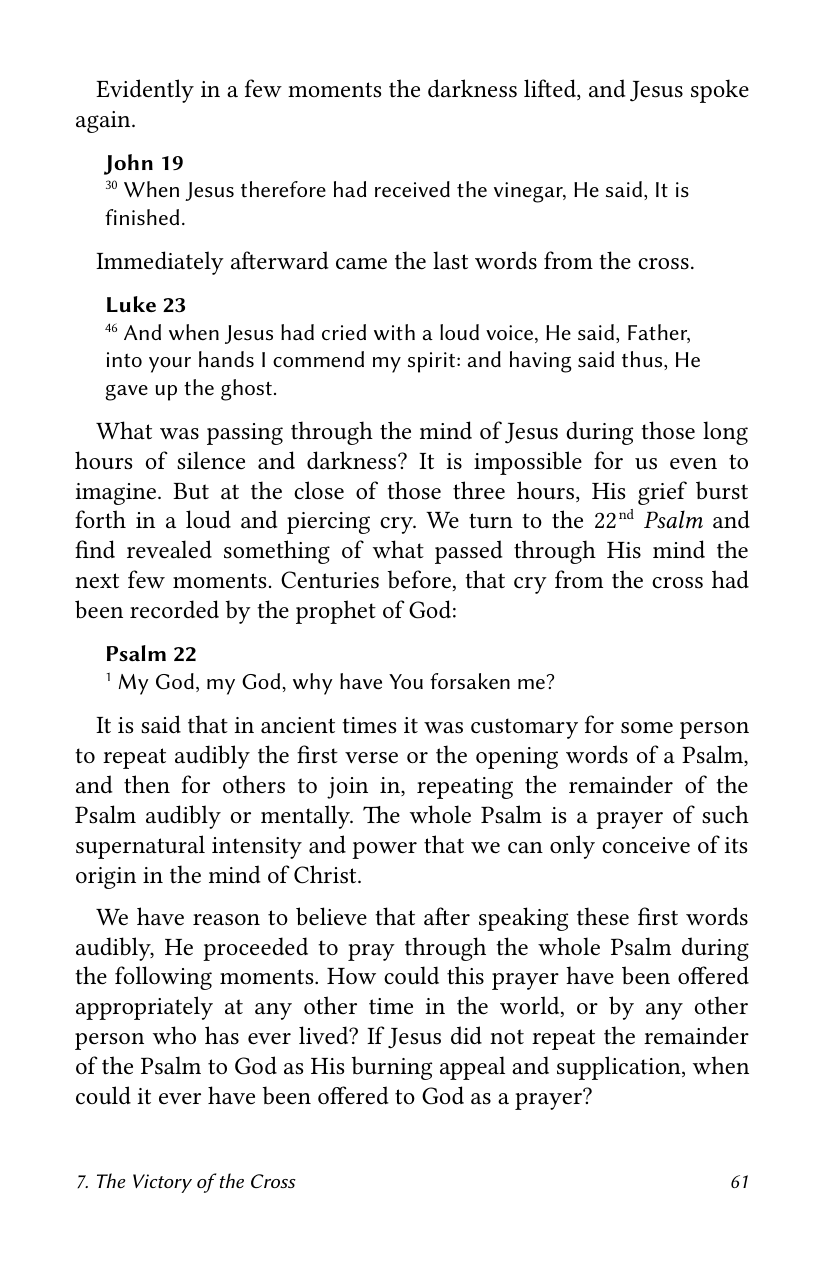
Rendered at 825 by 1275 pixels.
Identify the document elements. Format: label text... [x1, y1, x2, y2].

text It is said that in ancient times it was customary for some person to repeat audibly the first verse or the opening words of a Psalm, and then for others to join in, repeating the remainder of the Psalm audibly or mentally. The whole Psalm is a prayer of such supernatural intensity and power that we can only conceive of its origin in the mind of Christ. [75, 711, 750, 889]
text 1 My God, my God, why have You forsaken me? [105, 669, 720, 695]
text John 19 [105, 150, 750, 176]
text Immediately afterward came the last words from the cross. [75, 247, 750, 276]
text 30 When Jesus therefore had received the vinegar, He said, It is finished. [105, 177, 720, 231]
text What was passing through the mind of Jesus during those long hours of silence and darkness? It is impossible for us even to imagine. But at the close of those three hours, His grief burst forth in a loud and piercing cry. We turn to the 22nd Psalm and find revealed something of what passed through His mind the next few moments. Centuries before, that cry from the cross had been recorded by the prophet of God: [75, 417, 750, 625]
text Evidently in a few moments the darkness lifted, and Jesus spoke again. [75, 75, 750, 133]
text Luke 23 [105, 292, 750, 318]
text Psalm 22 [105, 641, 750, 667]
text 46 And when Jesus had cried with a loud voice, He said, Father, into your hands I commend my spirit: and having said thus, He gave up the ghost. [105, 320, 720, 401]
text We have reason to believe that after speaking these first words audibly, He proceeded to pray through the whole Psalm during the following moments. How could this prayer have been offered appropriately at any other time in the world, or by any other person who has ever lived? If Jesus did not repeat the remainder of the Psalm to God as His burning appeal and supplication, when could it ever have been offered to God as a prayer? [75, 903, 750, 1111]
